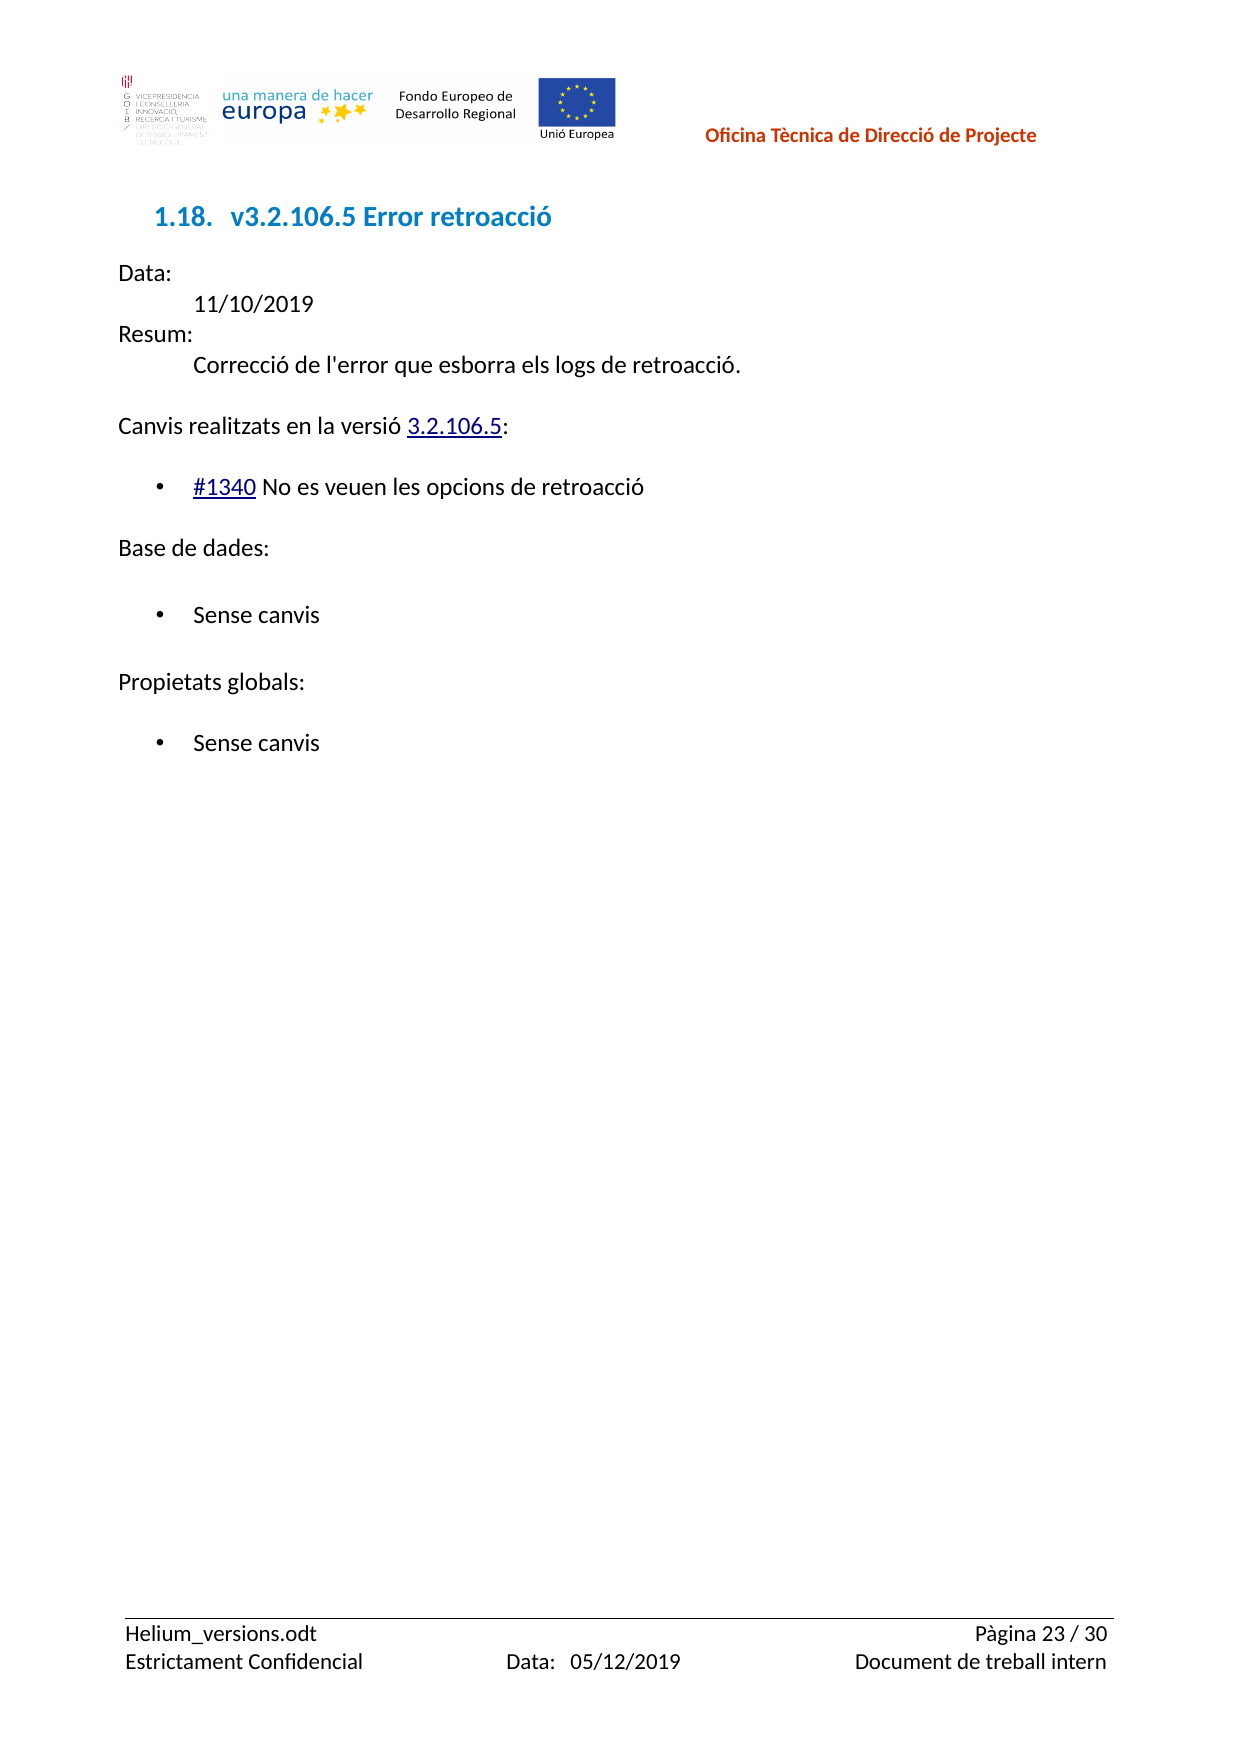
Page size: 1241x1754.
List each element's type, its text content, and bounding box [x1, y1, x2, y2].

list #1340 No es veuen les opcions de retroacció [156, 471, 1122, 502]
text Resum: [118, 319, 1122, 349]
text Base de dades: [118, 532, 1122, 563]
picture [118, 73, 213, 147]
subtitle v3.2.106.5 Error retroacció [153, 198, 1122, 234]
text Data: [118, 258, 1122, 288]
list Sense canvis [156, 727, 1122, 758]
list Sense canvis [156, 599, 1122, 630]
text Correcció de l'error que esborra els logs de retroacció. [118, 349, 1122, 380]
text 11/10/2019 [118, 288, 1122, 319]
text Propietats globals: [118, 666, 1122, 697]
picture [219, 73, 621, 147]
text Canvis realitzats en la versió 3.2.106.5: [118, 410, 1122, 441]
